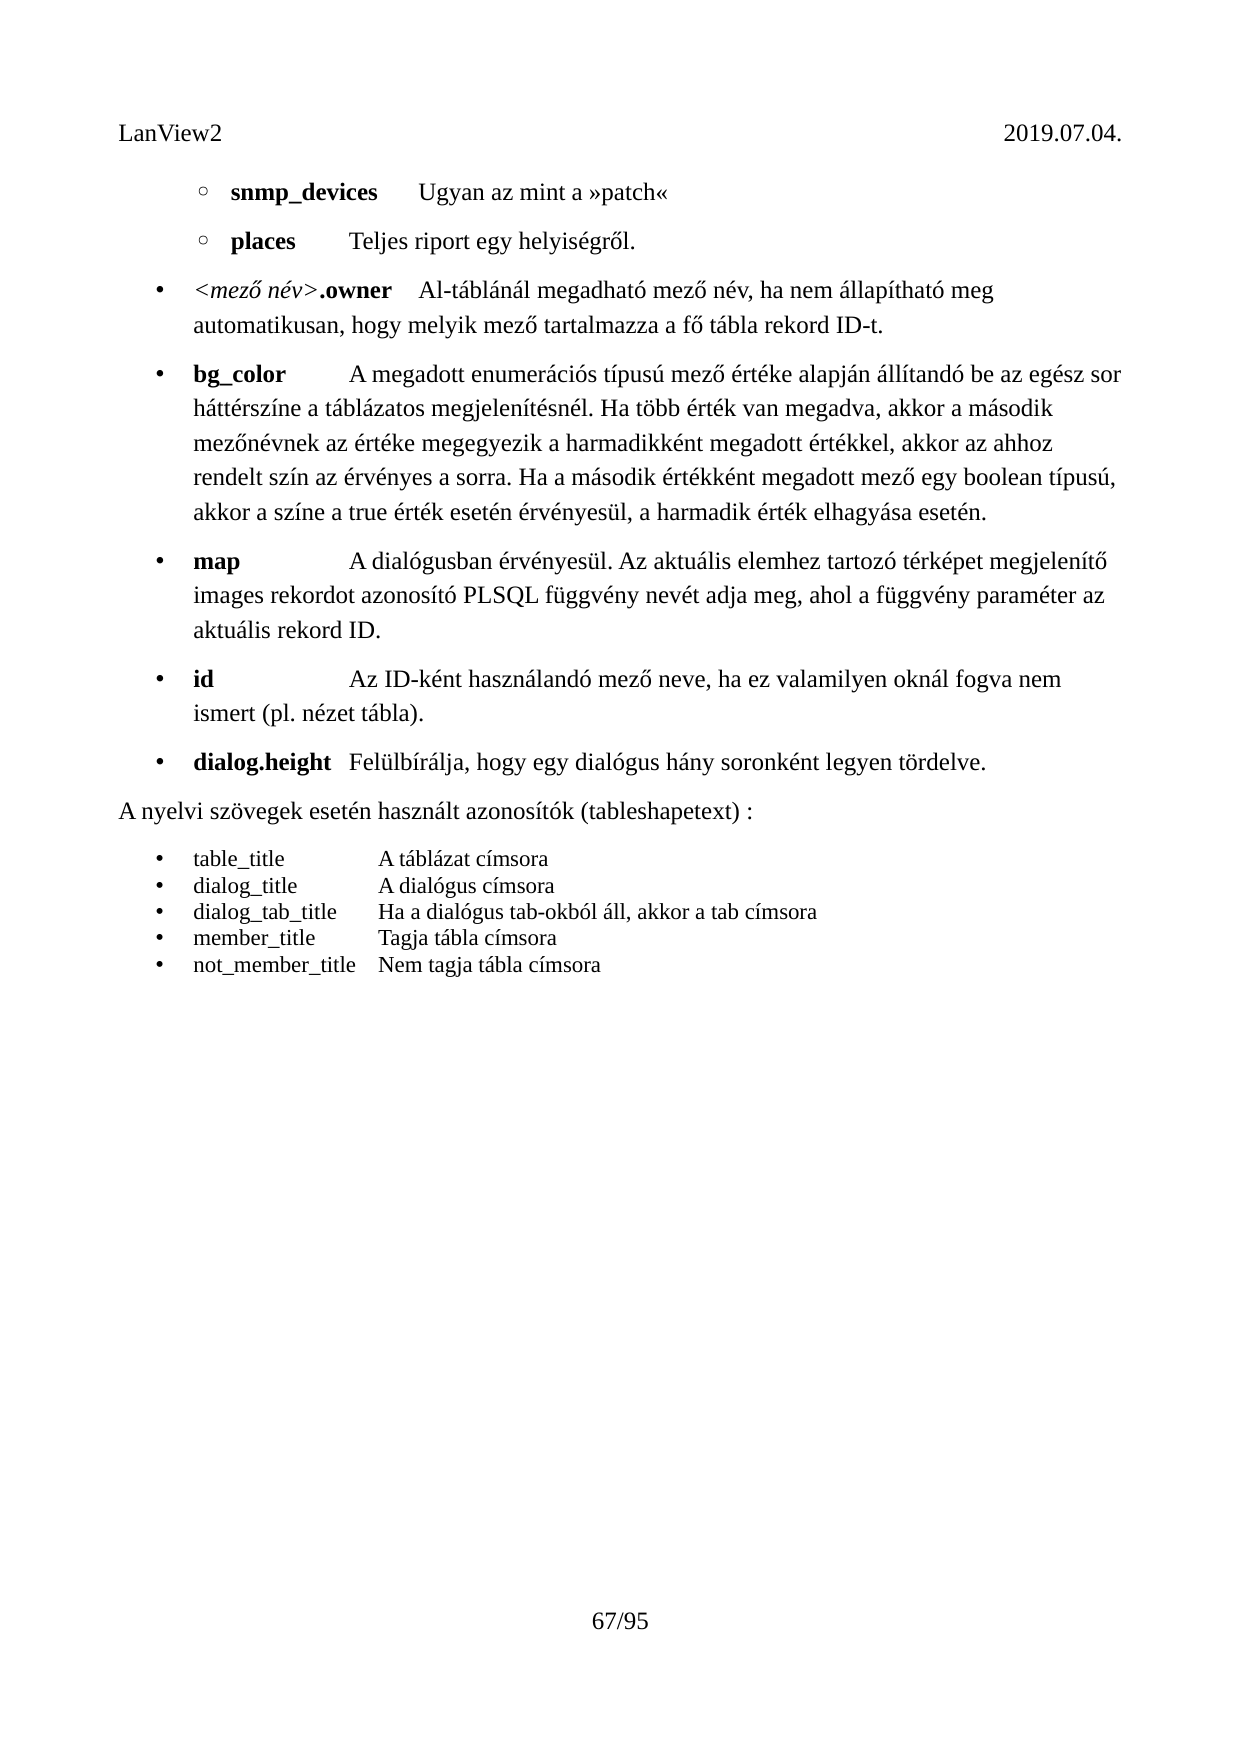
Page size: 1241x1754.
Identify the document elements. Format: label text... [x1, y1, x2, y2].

list dialog.height Felülbírálja, hogy egy dialógus hány soronként legyen tördelve. [156, 747, 1122, 776]
list member_title Tagja tábla címsora [156, 924, 1122, 951]
list snmp_devices Ugyan az mint a »patch« [193, 177, 1122, 206]
list not_member_title Nem tagja tábla címsora [156, 951, 1122, 977]
text A nyelvi szövegek esetén használt azonosítók (tableshapetext) : [118, 796, 1122, 825]
list id Az ID-ként használandó mező neve, ha ez valamilyen oknál fogva nem ismert (pl. nézet tábla). [156, 664, 1122, 727]
list dialog_title A dialógus címsora [156, 872, 1122, 898]
list table_title A táblázat címsora [156, 845, 1122, 872]
list bg_color A megadott enumerációs típusú mező értéke alapján állítandó be az egész sor háttérszíne a táblázatos megjelenítésnél. Ha több érték van megadva, akkor a második mezőnévnek az értéke megegyezik a harmadikként megadott értékkel, akkor az ahhoz rendelt szín az érvényes a sorra. Ha a második értékként megadott mező egy boolean típusú, akkor a színe a true érték esetén érvényesül, a harmadik érték elhagyása esetén. [156, 359, 1122, 525]
list map A dialógusban érvényesül. Az aktuális elemhez tartozó térképet megjelenítő images rekordot azonosító PLSQL függvény nevét adja meg, ahol a függvény paraméter az aktuális rekord ID. [156, 546, 1122, 643]
list dialog_tab_title Ha a dialógus tab-okból áll, akkor a tab címsora [156, 898, 1122, 924]
list <mező név>.owner Al-táblánál megadható mező név, ha nem állapítható meg automatikusan, hogy melyik mező tartalmazza a fő tábla rekord ID-t. [156, 275, 1122, 338]
list places Teljes riport egy helyiségről. [193, 226, 1122, 255]
